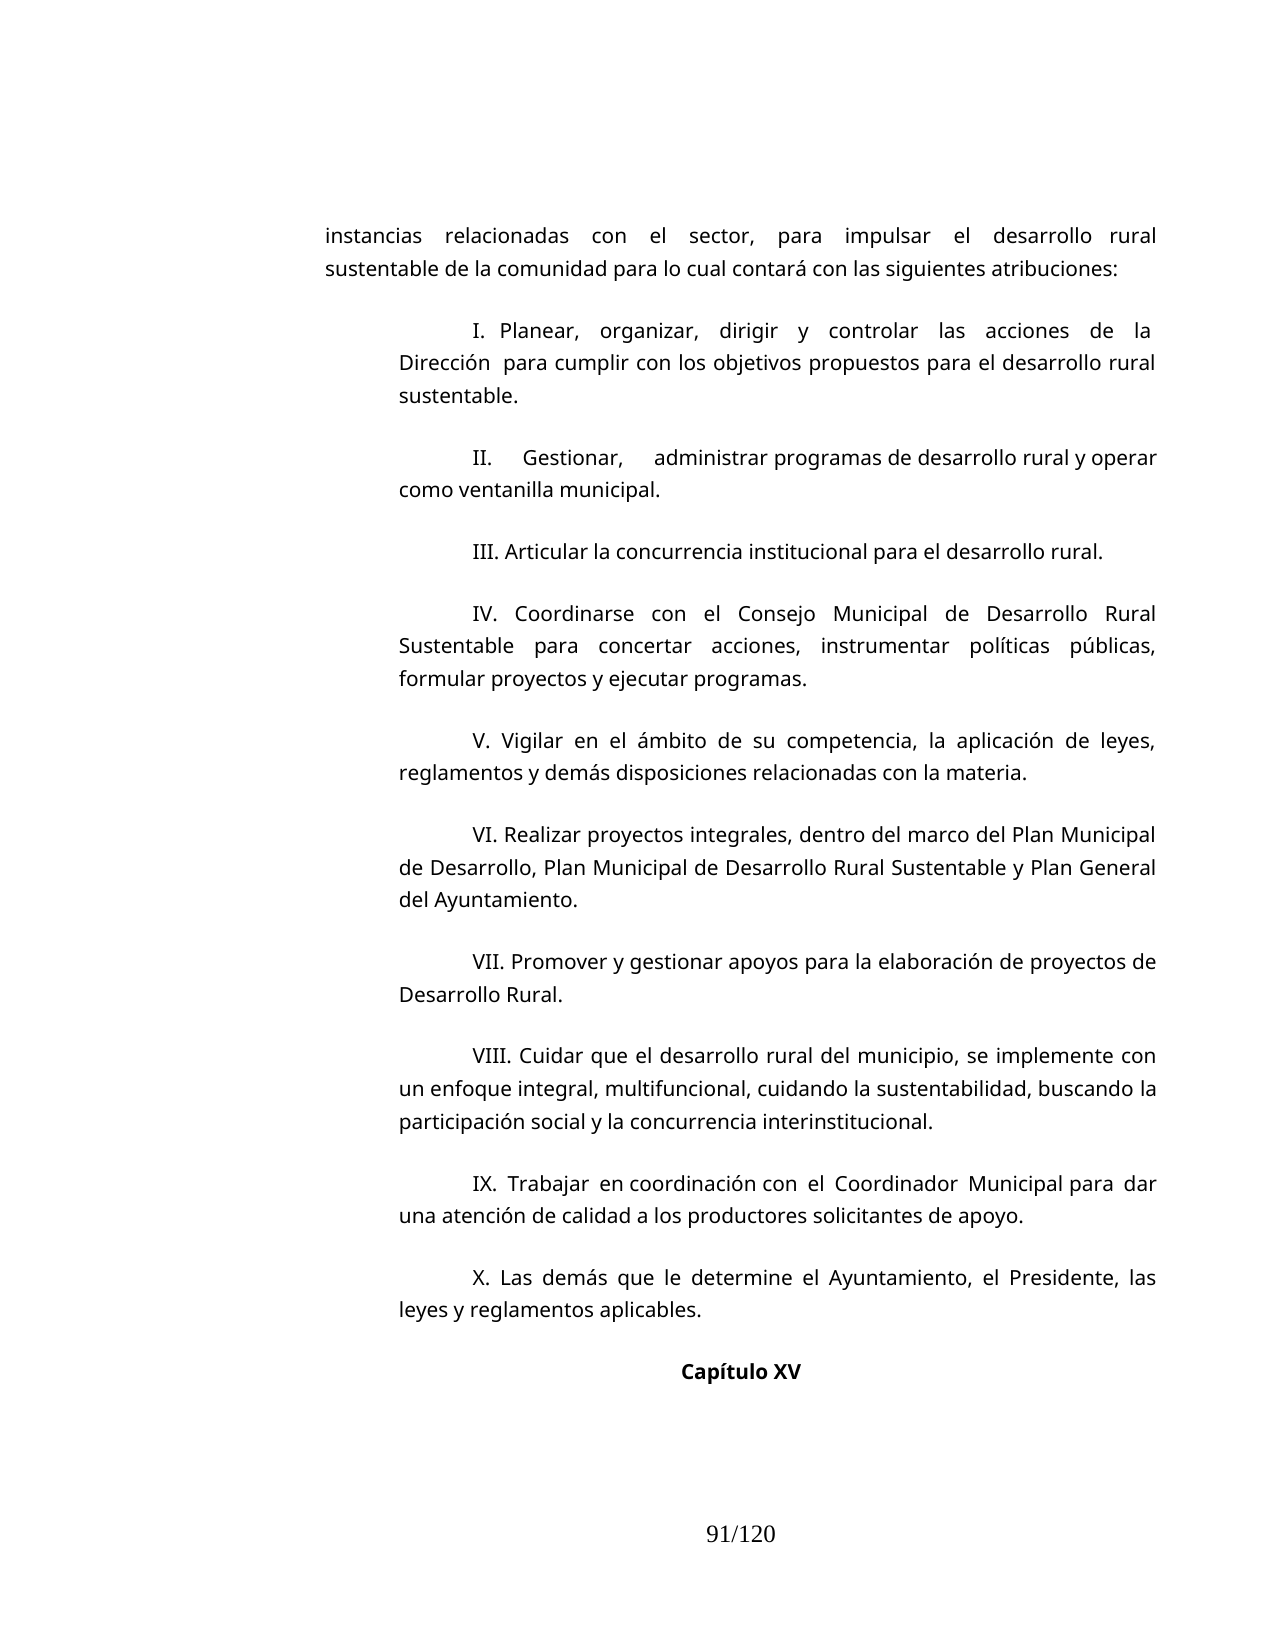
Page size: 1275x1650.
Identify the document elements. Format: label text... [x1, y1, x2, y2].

text III. Articular la concurrencia institucional para el desarrollo rural. [399, 537, 1157, 566]
text VII. Promover y gestionar apoyos para la elaboración de proyectos de Desarrollo Rural. [399, 947, 1157, 1008]
text IX. Trabajar en coordinación con el Coordinador Municipal para dar una atención de calidad a los productores solicitantes de apoyo. [399, 1169, 1157, 1230]
text II. Gestionar, administrar programas de desarrollo rural y operar como ventanilla municipal. [399, 443, 1157, 504]
text VIII. Cuidar que el desarrollo rural del municipio, se implemente con un enfoque integral, multifuncional, cuidando la sustentabilidad, buscando la participación social y la concurrencia interinstitucional. [399, 1042, 1157, 1135]
text Capítulo XV [325, 1357, 1157, 1386]
text instancias relacionadas con el sector, para impulsar el desarrollo rural sustentable de la comunidad para lo cual contará con las siguientes atribuciones: [325, 221, 1157, 282]
text VI. Realizar proyectos integrales, dentro del marco del Plan Municipal de Desarrollo, Plan Municipal de Desarrollo Rural Sustentable y Plan General del Ayuntamiento. [399, 820, 1157, 914]
text IV. Coordinarse con el Consejo Municipal de Desarrollo Rural Sustentable para concertar acciones, instrumentar políticas públicas, formular proyectos y ejecutar programas. [399, 599, 1157, 693]
text I. Planear, organizar, dirigir y controlar las acciones de la Dirección para cumplir con los objetivos propuestos para el desarrollo rural sustentable. [399, 316, 1157, 409]
text X. Las demás que le determine el Ayuntamiento, el Presidente, las leyes y reglamentos aplicables. [399, 1263, 1157, 1324]
text V. Vigilar en el ámbito de su competencia, la aplicación de leyes, reglamentos y demás disposiciones relacionadas con la materia. [399, 726, 1157, 787]
